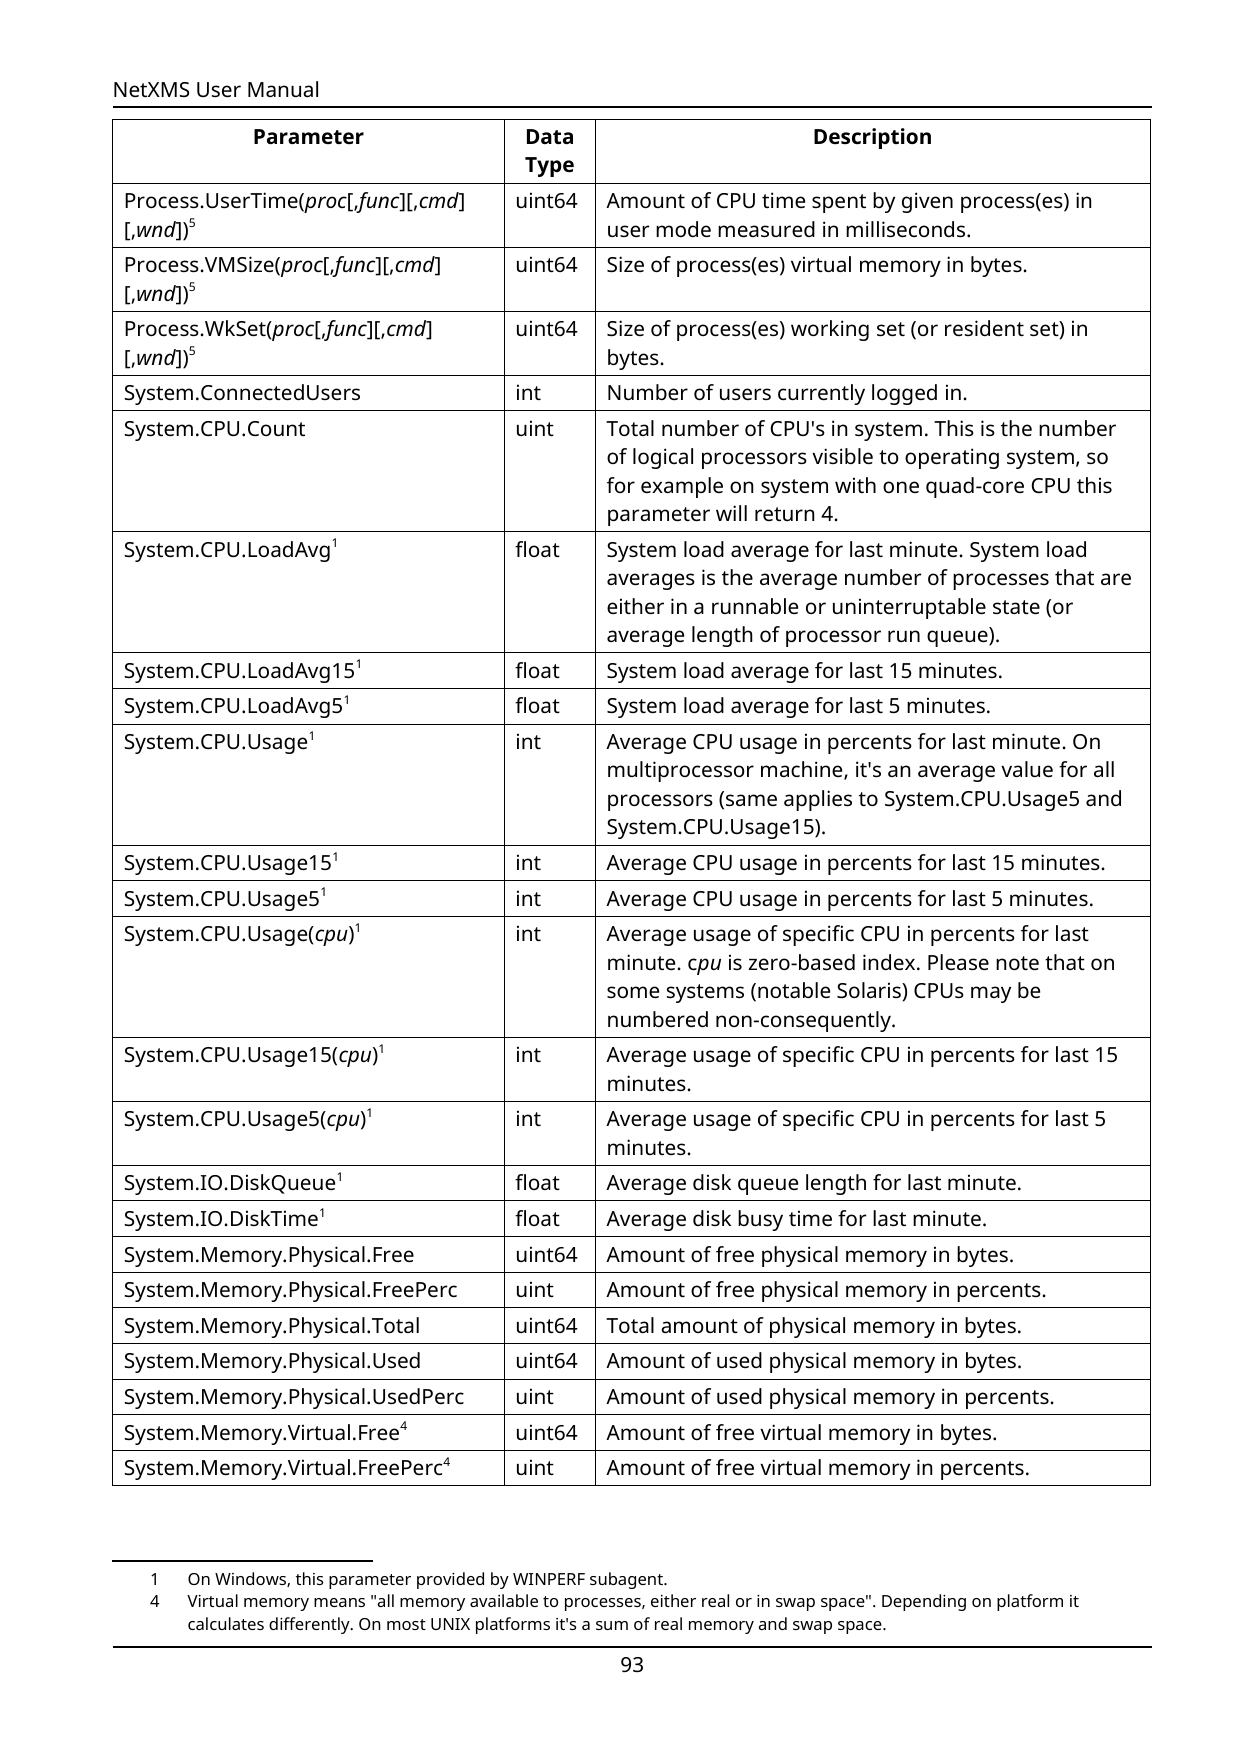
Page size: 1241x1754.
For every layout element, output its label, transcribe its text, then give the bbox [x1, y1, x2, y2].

table_cell System.CPU.LoadAvg51 [113, 689, 504, 723]
table_cell System.Memory.Physical.Used [113, 1344, 504, 1378]
table_cell System.IO.DiskQueue1 [113, 1166, 504, 1200]
table_cell Amount of CPU time spent by given process(es) in user mode measured in milliseconds. [596, 184, 1150, 247]
table_cell System.CPU.Count [113, 411, 504, 531]
table_cell Average CPU usage in percents for last 5 minutes. [596, 881, 1150, 916]
table_cell Amount of free virtual memory in percents. [596, 1451, 1150, 1485]
table_cell System.IO.DiskTime1 [113, 1201, 504, 1236]
table_cell uint64 [505, 1344, 595, 1378]
table_cell Process.VMSize(proc[,func][,cmd][,wnd])5 [113, 248, 504, 311]
table_cell System.Memory.Virtual.FreePerc4 [113, 1451, 504, 1485]
table_header Description [596, 120, 1150, 183]
table_cell System.CPU.Usage5(cpu)1 [113, 1102, 504, 1165]
table_cell int [505, 1038, 595, 1101]
table_cell System.Memory.Physical.FreePerc [113, 1273, 504, 1307]
table_cell System.CPU.Usage15(cpu)1 [113, 1038, 504, 1101]
table_cell uint64 [505, 1415, 595, 1450]
table_cell Amount of free physical memory in percents. [596, 1273, 1150, 1307]
table_cell System.CPU.Usage151 [113, 846, 504, 880]
table_cell float [505, 653, 595, 688]
table_cell float [505, 689, 595, 723]
table_cell System.CPU.Usage1 [113, 725, 504, 844]
table_cell uint [505, 411, 595, 531]
table_cell Average CPU usage in percents for last 15 minutes. [596, 846, 1150, 880]
table_cell System load average for last minute. System load averages is the average number of processes that are either in a runnable or uninterruptable state (or average length of processor run queue). [596, 532, 1150, 652]
table_cell Average usage of specific CPU in percents for last minute. cpu is zero-based index. Please note that on some systems (notable Solaris) CPUs may be numbered non-consequently. [596, 917, 1150, 1037]
table_cell Number of users currently logged in. [596, 376, 1150, 410]
table_header Parameter [113, 120, 504, 183]
table_cell System load average for last 5 minutes. [596, 689, 1150, 723]
table_cell int [505, 917, 595, 1037]
table_cell Average disk queue length for last minute. [596, 1166, 1150, 1200]
table_cell Average disk busy time for last minute. [596, 1201, 1150, 1236]
table_cell Amount of used physical memory in bytes. [596, 1344, 1150, 1378]
table_cell System.CPU.LoadAvg [113, 532, 504, 652]
table_cell int [505, 376, 595, 410]
table_cell uint64 [505, 1308, 595, 1343]
table_cell Amount of free physical memory in bytes. [596, 1237, 1150, 1272]
table_cell uint [505, 1380, 595, 1414]
table_cell int [505, 1102, 595, 1165]
table_cell System.ConnectedUsers [113, 376, 504, 410]
table_cell float [505, 1166, 595, 1200]
table_cell Size of process(es) working set (or resident set) in bytes. [596, 312, 1150, 375]
table_cell uint64 [505, 248, 595, 311]
table_cell float [505, 1201, 595, 1236]
table_cell System.Memory.Virtual.Free [113, 1415, 504, 1450]
table_cell int [505, 881, 595, 916]
table_header Data Type [505, 120, 595, 183]
table_cell int [505, 725, 595, 844]
table_cell Total amount of physical memory in bytes. [596, 1308, 1150, 1343]
table_cell Average CPU usage in percents for last minute. On multiprocessor machine, it's an average value for all processors (same applies to System.CPU.Usage5 and System.CPU.Usage15). [596, 725, 1150, 844]
table_cell Process.WkSet(proc[,func][,cmd][,wnd])5 [113, 312, 504, 375]
table_cell Average usage of specific CPU in percents for last 5 minutes. [596, 1102, 1150, 1165]
table_cell uint [505, 1451, 595, 1485]
table_cell uint64 [505, 184, 595, 247]
table_cell System.Memory.Physical.Free [113, 1237, 504, 1272]
table_cell System.Memory.Physical.UsedPerc [113, 1380, 504, 1414]
table_cell System load average for last 15 minutes. [596, 653, 1150, 688]
table_cell Amount of free virtual memory in bytes. [596, 1415, 1150, 1450]
table_cell Total number of CPU's in system. This is the number of logical processors visible to operating system, so for example on system with one quad-core CPU this parameter will return 4. [596, 411, 1150, 531]
table_cell System.CPU.LoadAvg151 [113, 653, 504, 688]
table_cell float [505, 532, 595, 652]
table_cell Process.UserTime(proc[,func][,cmd][,wnd])5 [113, 184, 504, 247]
table_cell Size of process(es) virtual memory in bytes. [596, 248, 1150, 311]
table_cell Average usage of specific CPU in percents for last 15 minutes. [596, 1038, 1150, 1101]
table_cell int [505, 846, 595, 880]
table_cell System.CPU.Usage51 [113, 881, 504, 916]
table_cell Amount of used physical memory in percents. [596, 1380, 1150, 1414]
table_cell uint [505, 1273, 595, 1307]
table_cell uint64 [505, 1237, 595, 1272]
table_cell System.CPU.Usage(cpu)1 [113, 917, 504, 1037]
table_cell System.Memory.Physical.Total [113, 1308, 504, 1343]
table_cell uint64 [505, 312, 595, 375]
